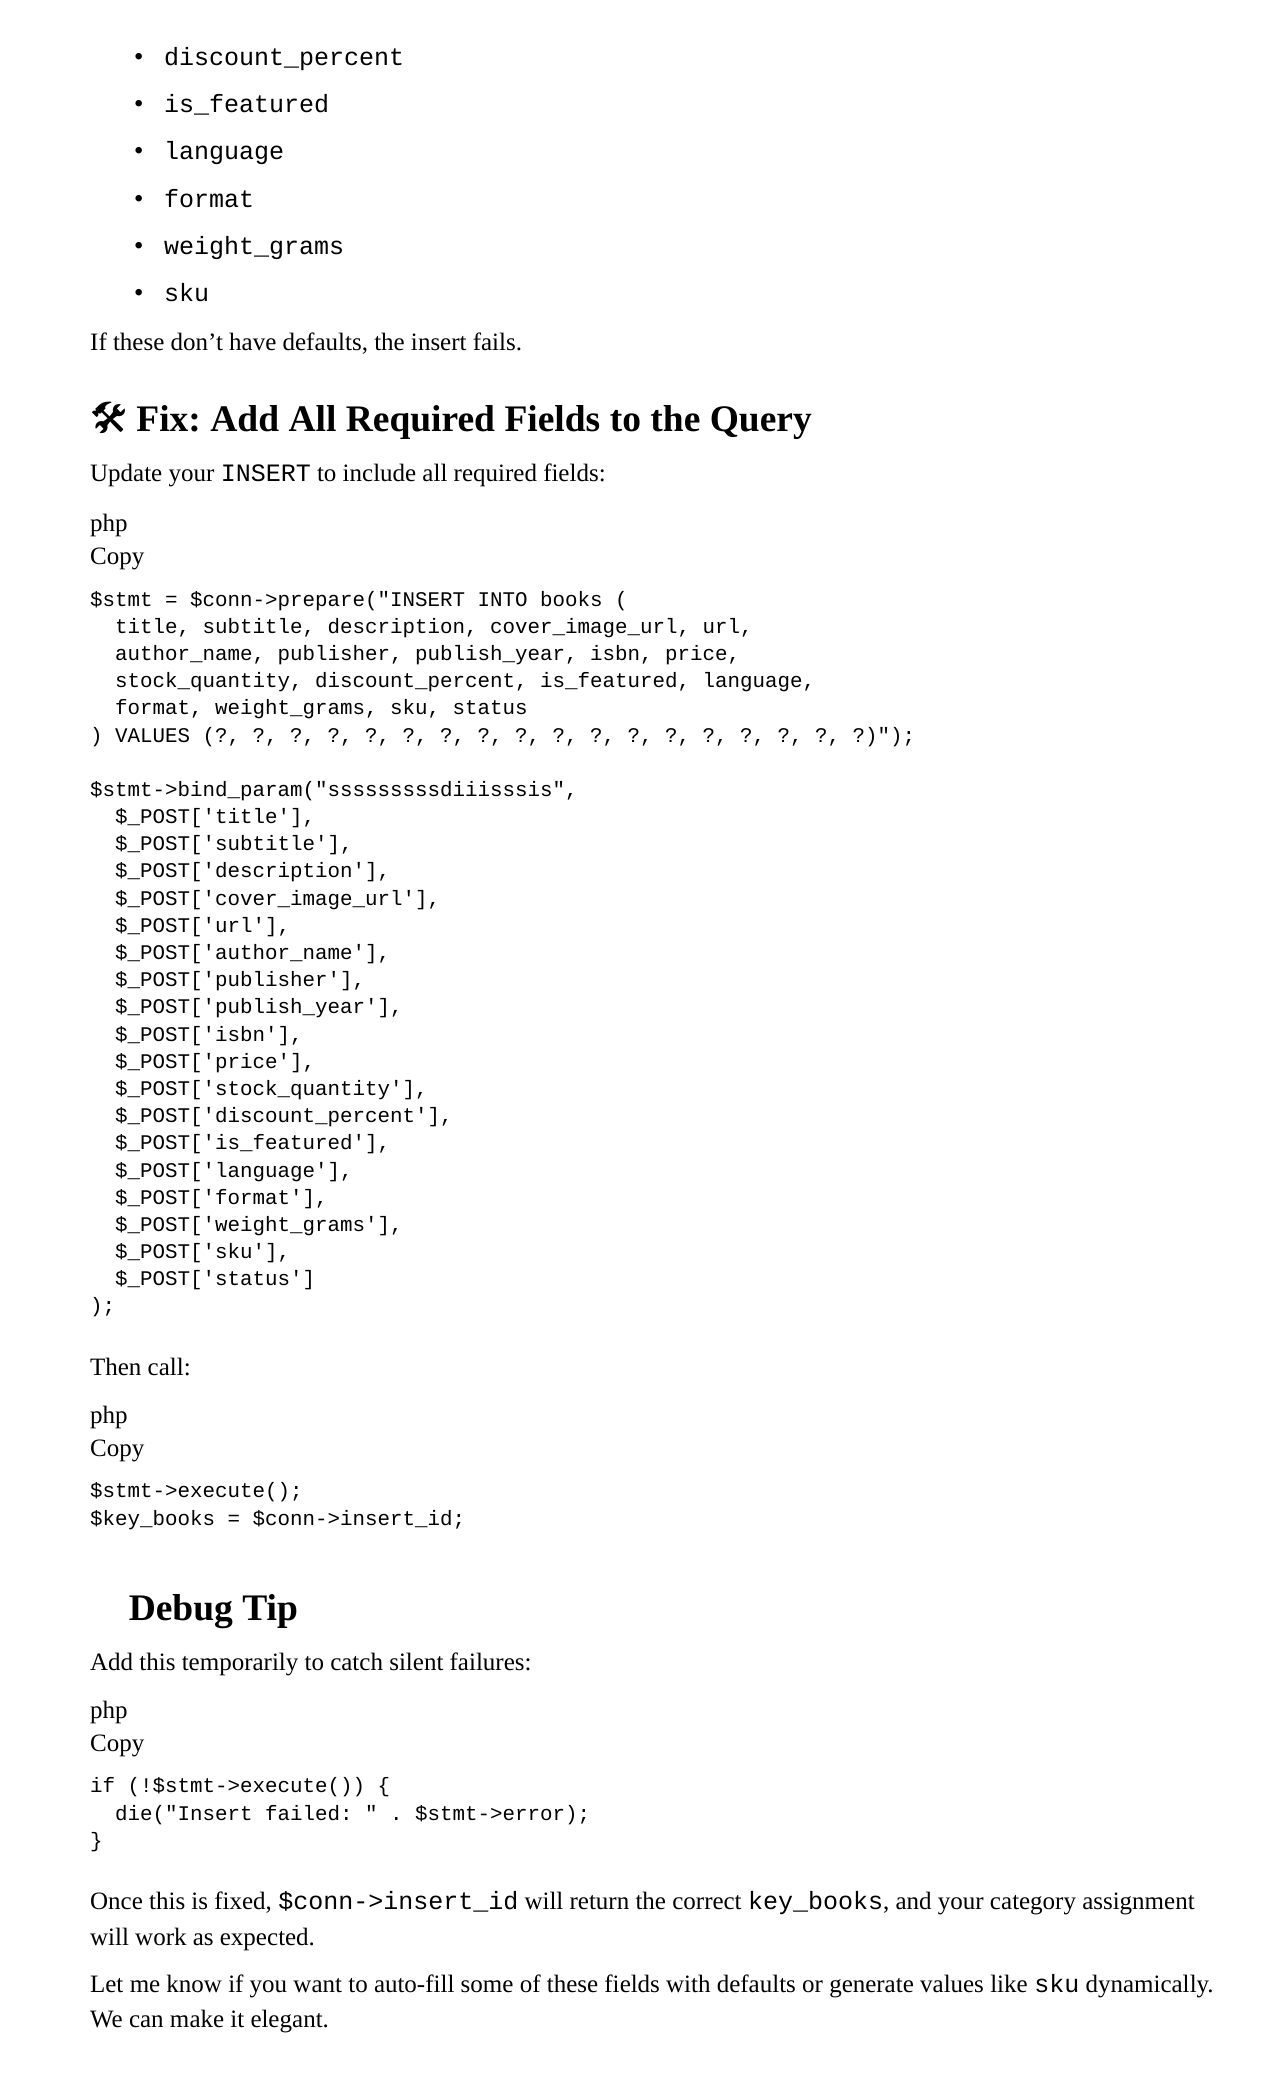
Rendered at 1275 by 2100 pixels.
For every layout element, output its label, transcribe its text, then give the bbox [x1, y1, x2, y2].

list is_featured [134, 92, 1230, 120]
text $_POST['description'], [90, 861, 1230, 884]
text $_POST['weight_grams'], [90, 1214, 1230, 1238]
text stock_quantity, discount_percent, is_featured, language, [90, 670, 1230, 694]
list discount_percent [134, 45, 1230, 73]
text $_POST['isbn'], [90, 1024, 1230, 1047]
text $_POST['discount_percent'], [90, 1105, 1230, 1129]
text php [90, 508, 1230, 537]
text $_POST['format'], [90, 1187, 1230, 1210]
text Copy [90, 1728, 1230, 1757]
text $_POST['status'] [90, 1268, 1230, 1292]
text php [90, 1695, 1230, 1723]
text $_POST['publisher'], [90, 969, 1230, 993]
text $_POST['sku'], [90, 1241, 1230, 1265]
subtitle 🧠 Debug Tip [90, 1585, 1230, 1628]
text $stmt->execute(); [90, 1480, 1230, 1504]
text Copy [90, 541, 1230, 570]
text format, weight_grams, sku, status [90, 697, 1230, 721]
text title, subtitle, description, cover_image_url, url, [90, 616, 1230, 639]
text ); [90, 1296, 1230, 1319]
text ) VALUES (?, ?, ?, ?, ?, ?, ?, ?, ?, ?, ?, ?, ?, ?, ?, ?, ?, ?)"); [90, 724, 1230, 748]
text Once this is fixed, $conn->insert_id will return the correct key_books, and your category assignment will work as expected. [90, 1886, 1230, 1950]
text $_POST['is_featured'], [90, 1132, 1230, 1156]
list weight_grams [134, 233, 1230, 262]
text } [90, 1830, 1230, 1853]
text If these don’t have defaults, the insert fails. [90, 327, 1230, 356]
list format [134, 186, 1230, 214]
text Then call: [90, 1352, 1230, 1381]
text Copy [90, 1433, 1230, 1462]
text $key_books = $conn->insert_id; [90, 1508, 1230, 1531]
text author_name, publisher, publish_year, isbn, price, [90, 643, 1230, 667]
text die("Insert failed: " . $stmt->error); [90, 1803, 1230, 1826]
text $_POST['price'], [90, 1051, 1230, 1074]
text $_POST['subtitle'], [90, 833, 1230, 857]
text Let me know if you want to auto-fill some of these fields with defaults or generate values like sku dynamically. We can make it elegant. [90, 1969, 1230, 2033]
list language [134, 139, 1230, 167]
text if (!$stmt->execute()) { [90, 1775, 1230, 1799]
text Add this temporarily to catch silent failures: [90, 1647, 1230, 1676]
text $_POST['publish_year'], [90, 996, 1230, 1020]
text php [90, 1400, 1230, 1428]
text $_POST['url'], [90, 915, 1230, 938]
text $_POST['language'], [90, 1159, 1230, 1183]
subtitle 🛠️ Fix: Add All Required Fields to the Query [90, 396, 1230, 439]
text $_POST['cover_image_url'], [90, 888, 1230, 911]
text Update your INSERT to include all required fields: [90, 458, 1230, 489]
text $stmt = $conn->prepare("INSERT INTO books ( [90, 589, 1230, 612]
text $stmt->bind_param("sssssssssdiiisssis", [90, 779, 1230, 803]
text $_POST['stock_quantity'], [90, 1078, 1230, 1102]
list sku [134, 280, 1230, 309]
text $_POST['title'], [90, 806, 1230, 830]
text $_POST['author_name'], [90, 942, 1230, 966]
